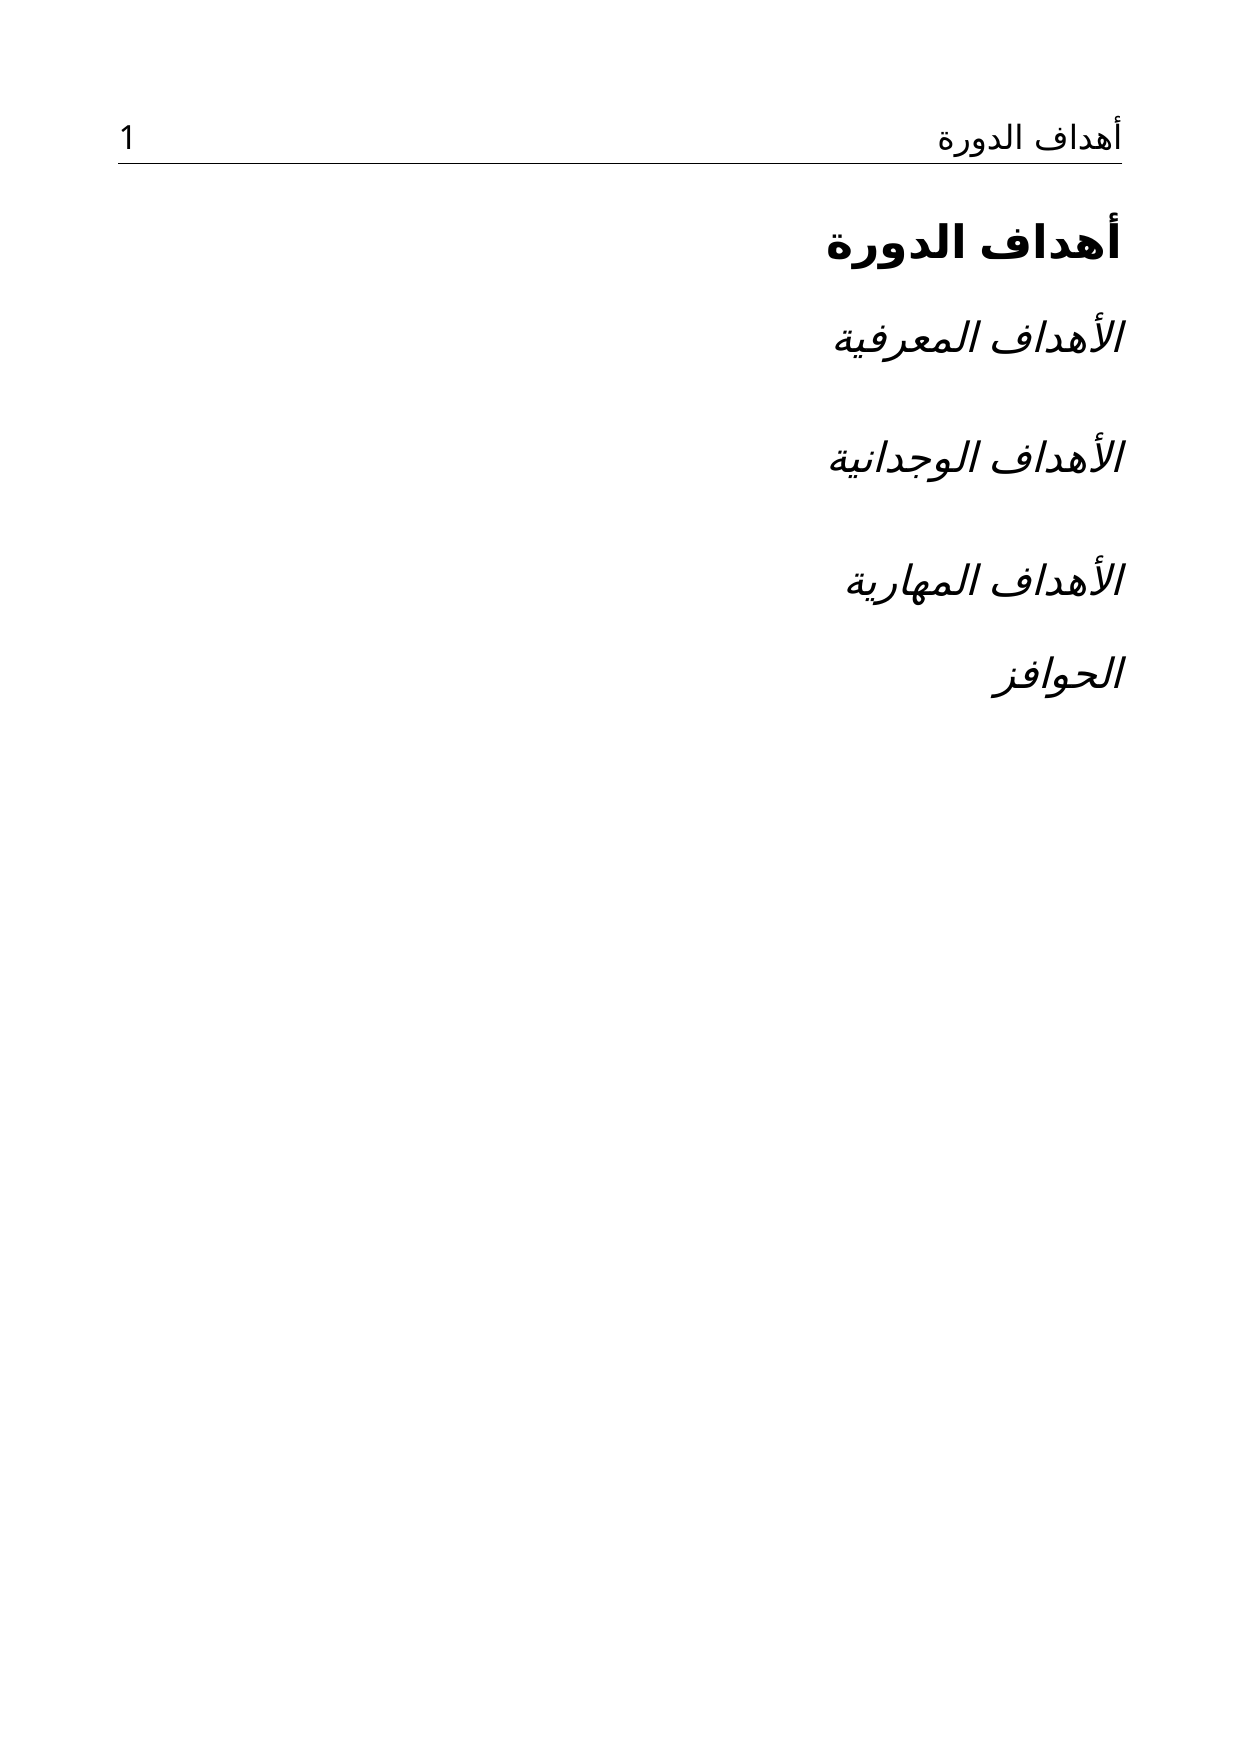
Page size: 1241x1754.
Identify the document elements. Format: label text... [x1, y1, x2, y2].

subtitle الحوافز [118, 649, 1122, 698]
subtitle الأهداف المهارية [118, 556, 1122, 612]
subtitle أهداف الدورة [118, 218, 1122, 277]
subtitle الأهداف الوجدانية [118, 436, 1122, 490]
subtitle الأهداف المعرفية [118, 315, 1122, 369]
